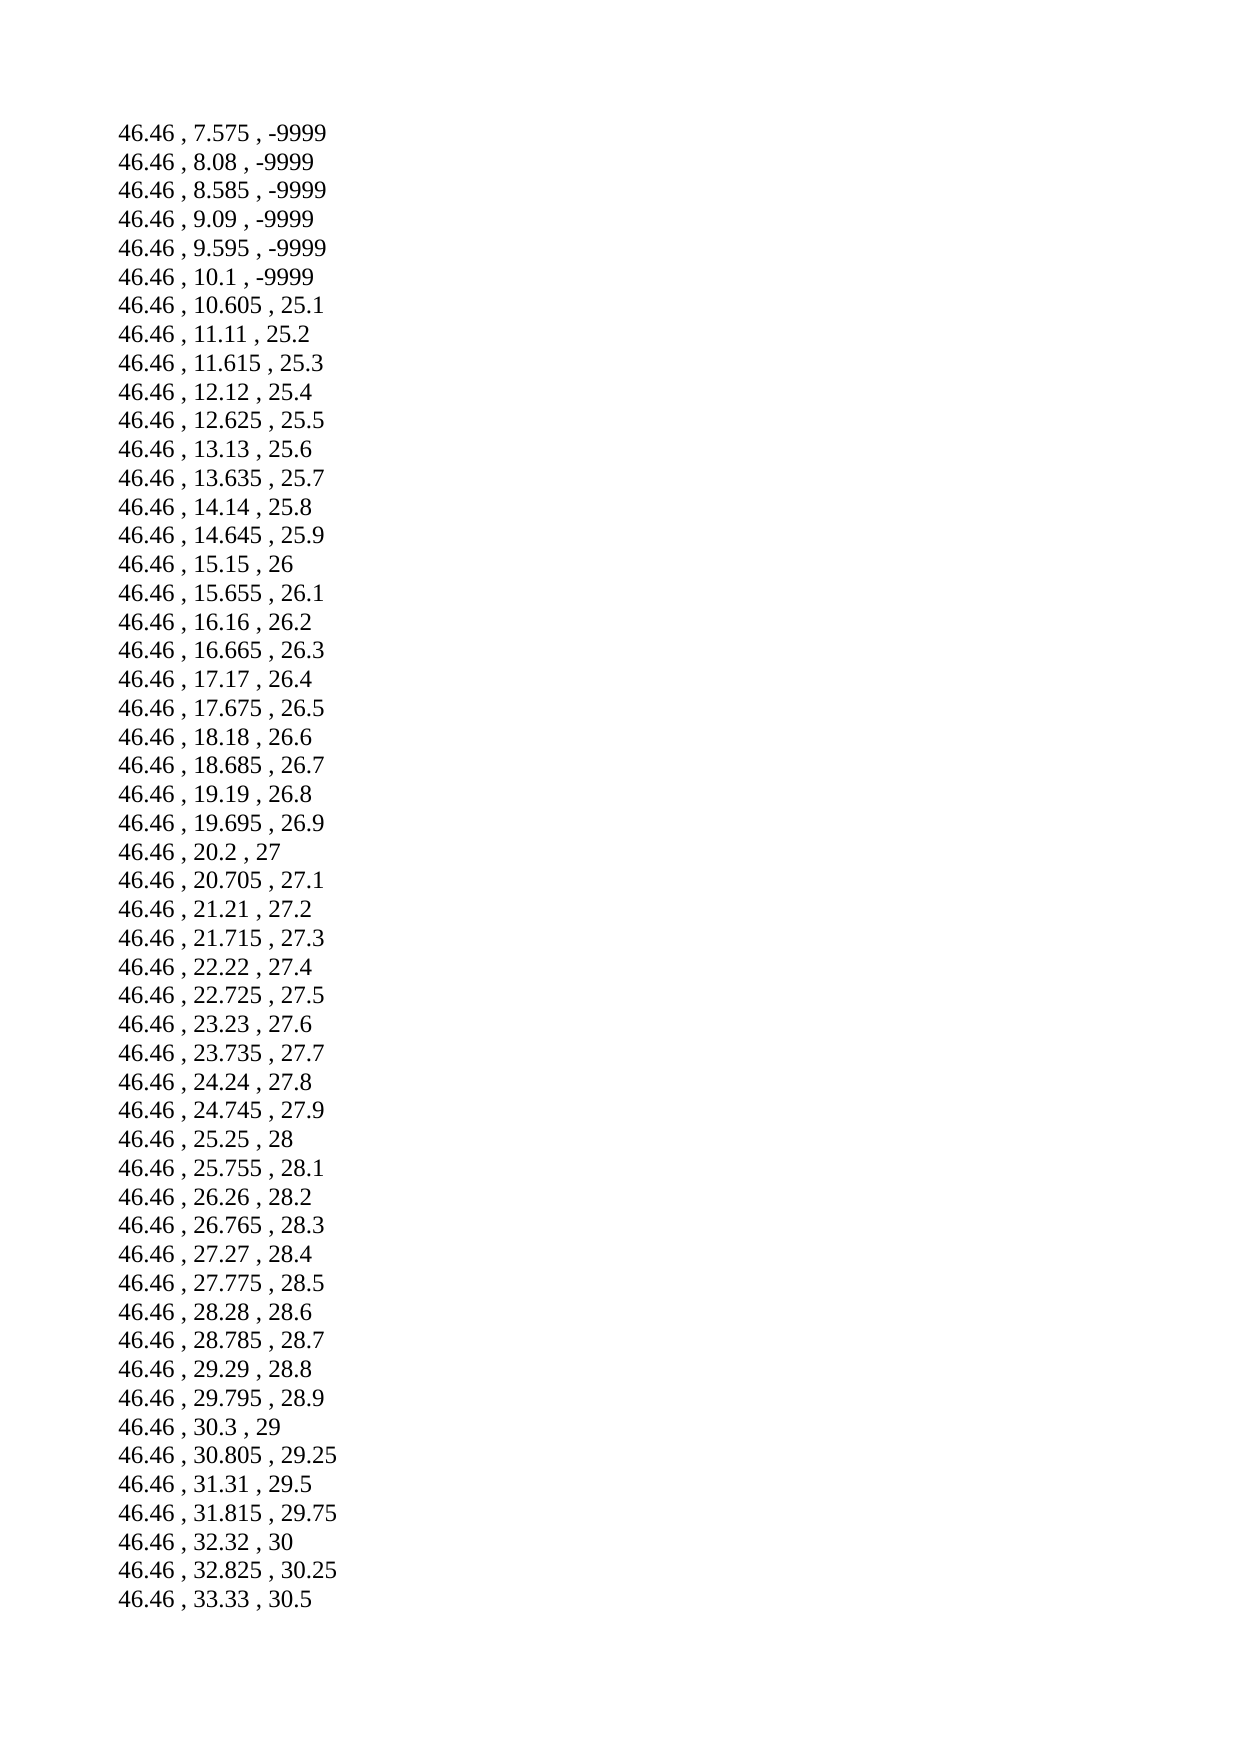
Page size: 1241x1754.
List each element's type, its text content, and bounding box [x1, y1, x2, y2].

text 46.46 , 21.715 , 27.3 [118, 923, 1122, 952]
text 46.46 , 23.735 , 27.7 [118, 1038, 1122, 1067]
text 46.46 , 11.615 , 25.3 [118, 348, 1122, 377]
text 46.46 , 31.815 , 29.75 [118, 1498, 1122, 1527]
text 46.46 , 30.805 , 29.25 [118, 1441, 1122, 1469]
text 46.46 , 25.25 , 28 [118, 1124, 1122, 1153]
text 46.46 , 28.785 , 28.7 [118, 1326, 1122, 1354]
text 46.46 , 9.09 , -9999 [118, 204, 1122, 233]
text 46.46 , 14.14 , 25.8 [118, 492, 1122, 521]
text 46.46 , 26.26 , 28.2 [118, 1182, 1122, 1211]
text 46.46 , 11.11 , 25.2 [118, 319, 1122, 348]
text 46.46 , 21.21 , 27.2 [118, 894, 1122, 923]
text 46.46 , 27.775 , 28.5 [118, 1268, 1122, 1297]
text 46.46 , 19.19 , 26.8 [118, 779, 1122, 808]
text 46.46 , 22.22 , 27.4 [118, 952, 1122, 981]
text 46.46 , 13.13 , 25.6 [118, 434, 1122, 463]
text 46.46 , 23.23 , 27.6 [118, 1009, 1122, 1038]
text 46.46 , 8.08 , -9999 [118, 147, 1122, 176]
text 46.46 , 10.1 , -9999 [118, 262, 1122, 291]
text 46.46 , 28.28 , 28.6 [118, 1297, 1122, 1326]
text 46.46 , 33.33 , 30.5 [118, 1584, 1122, 1613]
text 46.46 , 14.645 , 25.9 [118, 521, 1122, 549]
text 46.46 , 24.745 , 27.9 [118, 1096, 1122, 1124]
text 46.46 , 16.16 , 26.2 [118, 607, 1122, 636]
text 46.46 , 15.655 , 26.1 [118, 578, 1122, 607]
text 46.46 , 17.17 , 26.4 [118, 664, 1122, 693]
text 46.46 , 25.755 , 28.1 [118, 1153, 1122, 1182]
text 46.46 , 12.625 , 25.5 [118, 406, 1122, 434]
text 46.46 , 32.32 , 30 [118, 1527, 1122, 1556]
text 46.46 , 8.585 , -9999 [118, 176, 1122, 204]
text 46.46 , 32.825 , 30.25 [118, 1556, 1122, 1584]
text 46.46 , 29.795 , 28.9 [118, 1383, 1122, 1412]
text 46.46 , 12.12 , 25.4 [118, 377, 1122, 406]
text 46.46 , 9.595 , -9999 [118, 233, 1122, 262]
text 46.46 , 31.31 , 29.5 [118, 1469, 1122, 1498]
text 46.46 , 20.2 , 27 [118, 837, 1122, 866]
text 46.46 , 15.15 , 26 [118, 549, 1122, 578]
text 46.46 , 26.765 , 28.3 [118, 1211, 1122, 1239]
text 46.46 , 19.695 , 26.9 [118, 808, 1122, 837]
text 46.46 , 22.725 , 27.5 [118, 981, 1122, 1009]
text 46.46 , 20.705 , 27.1 [118, 866, 1122, 894]
text 46.46 , 18.685 , 26.7 [118, 751, 1122, 779]
text 46.46 , 18.18 , 26.6 [118, 722, 1122, 751]
text 46.46 , 10.605 , 25.1 [118, 291, 1122, 319]
text 46.46 , 24.24 , 27.8 [118, 1067, 1122, 1096]
text 46.46 , 27.27 , 28.4 [118, 1239, 1122, 1268]
text 46.46 , 13.635 , 25.7 [118, 463, 1122, 492]
text 46.46 , 7.575 , -9999 [118, 118, 1122, 147]
text 46.46 , 17.675 , 26.5 [118, 693, 1122, 722]
text 46.46 , 16.665 , 26.3 [118, 636, 1122, 664]
text 46.46 , 29.29 , 28.8 [118, 1354, 1122, 1383]
text 46.46 , 30.3 , 29 [118, 1412, 1122, 1441]
